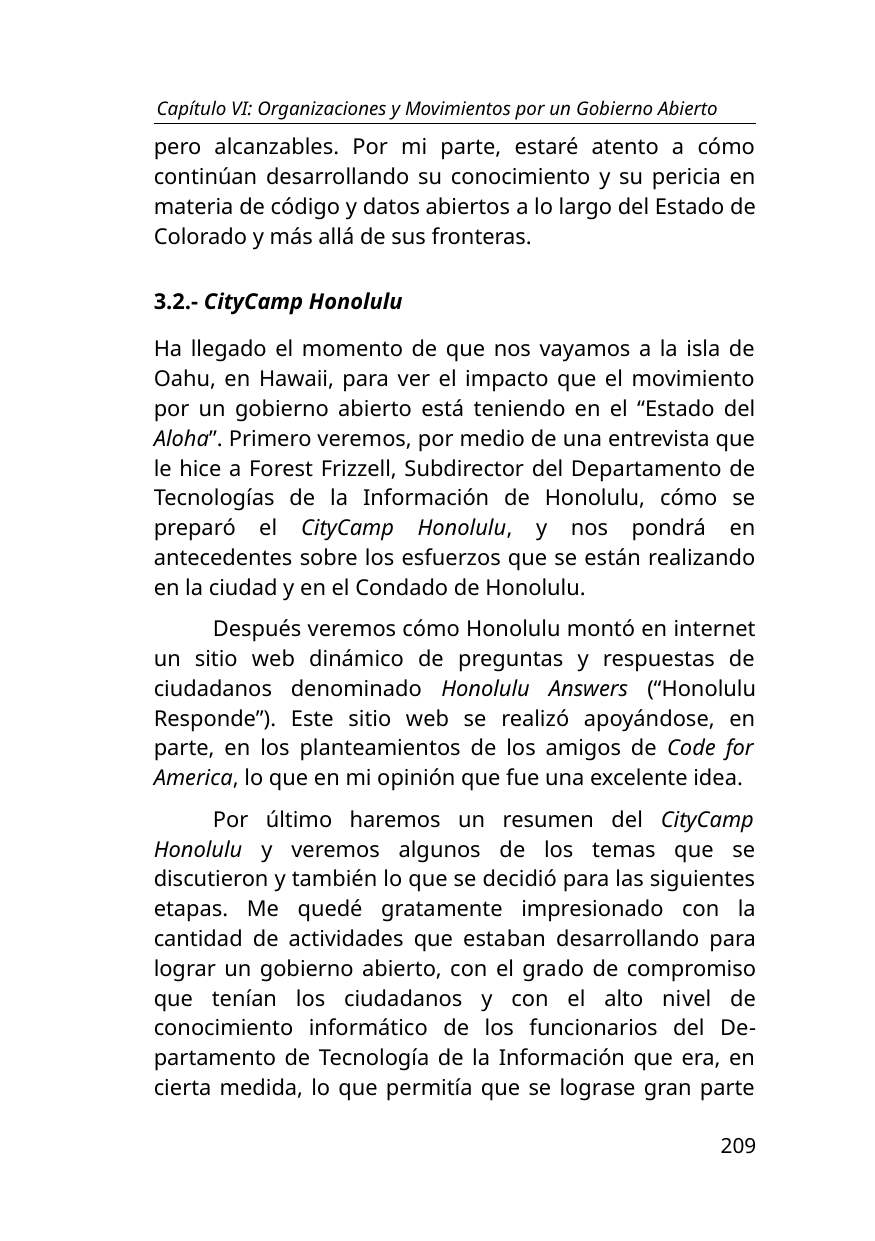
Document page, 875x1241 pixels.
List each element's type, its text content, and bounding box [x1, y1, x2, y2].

text Ha llegado el momento de que nos vayamos a la isla de Oahu, en Hawaii, para ver el impacto que el movimiento por un gobierno abierto está teniendo en el “Estado del Aloha”. Primero veremos, por medio de una entrevista que le hice a Forest Frizzell, Subdirector del Departamento de Tecnologías de la Información de Honolulu, cómo se preparó el CityCamp Honolulu, y nos pondrá en antecedentes sobre los esfuerzos que se están realizando en la ciudad y en el Condado de Honolulu. [153, 333, 756, 601]
subtitle 3.2.- CityCamp Honolulu [153, 286, 756, 316]
text pero alcanza­bles. Por mi parte, estaré atento a cómo continúan desarro­llando su conocimiento y su pericia en materia de código y datos abiertos a lo largo del Estado de Colorado y más allá de sus fronteras. [153, 131, 756, 250]
text Por último haremos un resumen del CityCamp Honolulu y veremos algunos de los temas que se discutieron y también lo que se decidió para las siguientes etapas. Me quedé grata­mente impresionado con la cantidad de actividades que esta­ban desarrollando para lograr un gobierno abierto, con el gra­do de compromiso que tenían los ciudadanos y con el alto ni­vel de conocimiento informático de los funcionarios del De­partamento de Tecnología de la Información que era, en cier­ta medida, lo que permitía que se lograse gran parte [153, 804, 756, 1102]
text Después veremos cómo Honolulu montó en internet un sitio web dinámico de preguntas y respuestas de ciudadanos denominado Honolulu Answers (“Honolulu Responde”). Este sitio web se realizó apoyándose, en parte, en los planteamien­tos de los amigos de Code for America, lo que en mi opinión que fue una excelente idea. [153, 613, 756, 792]
